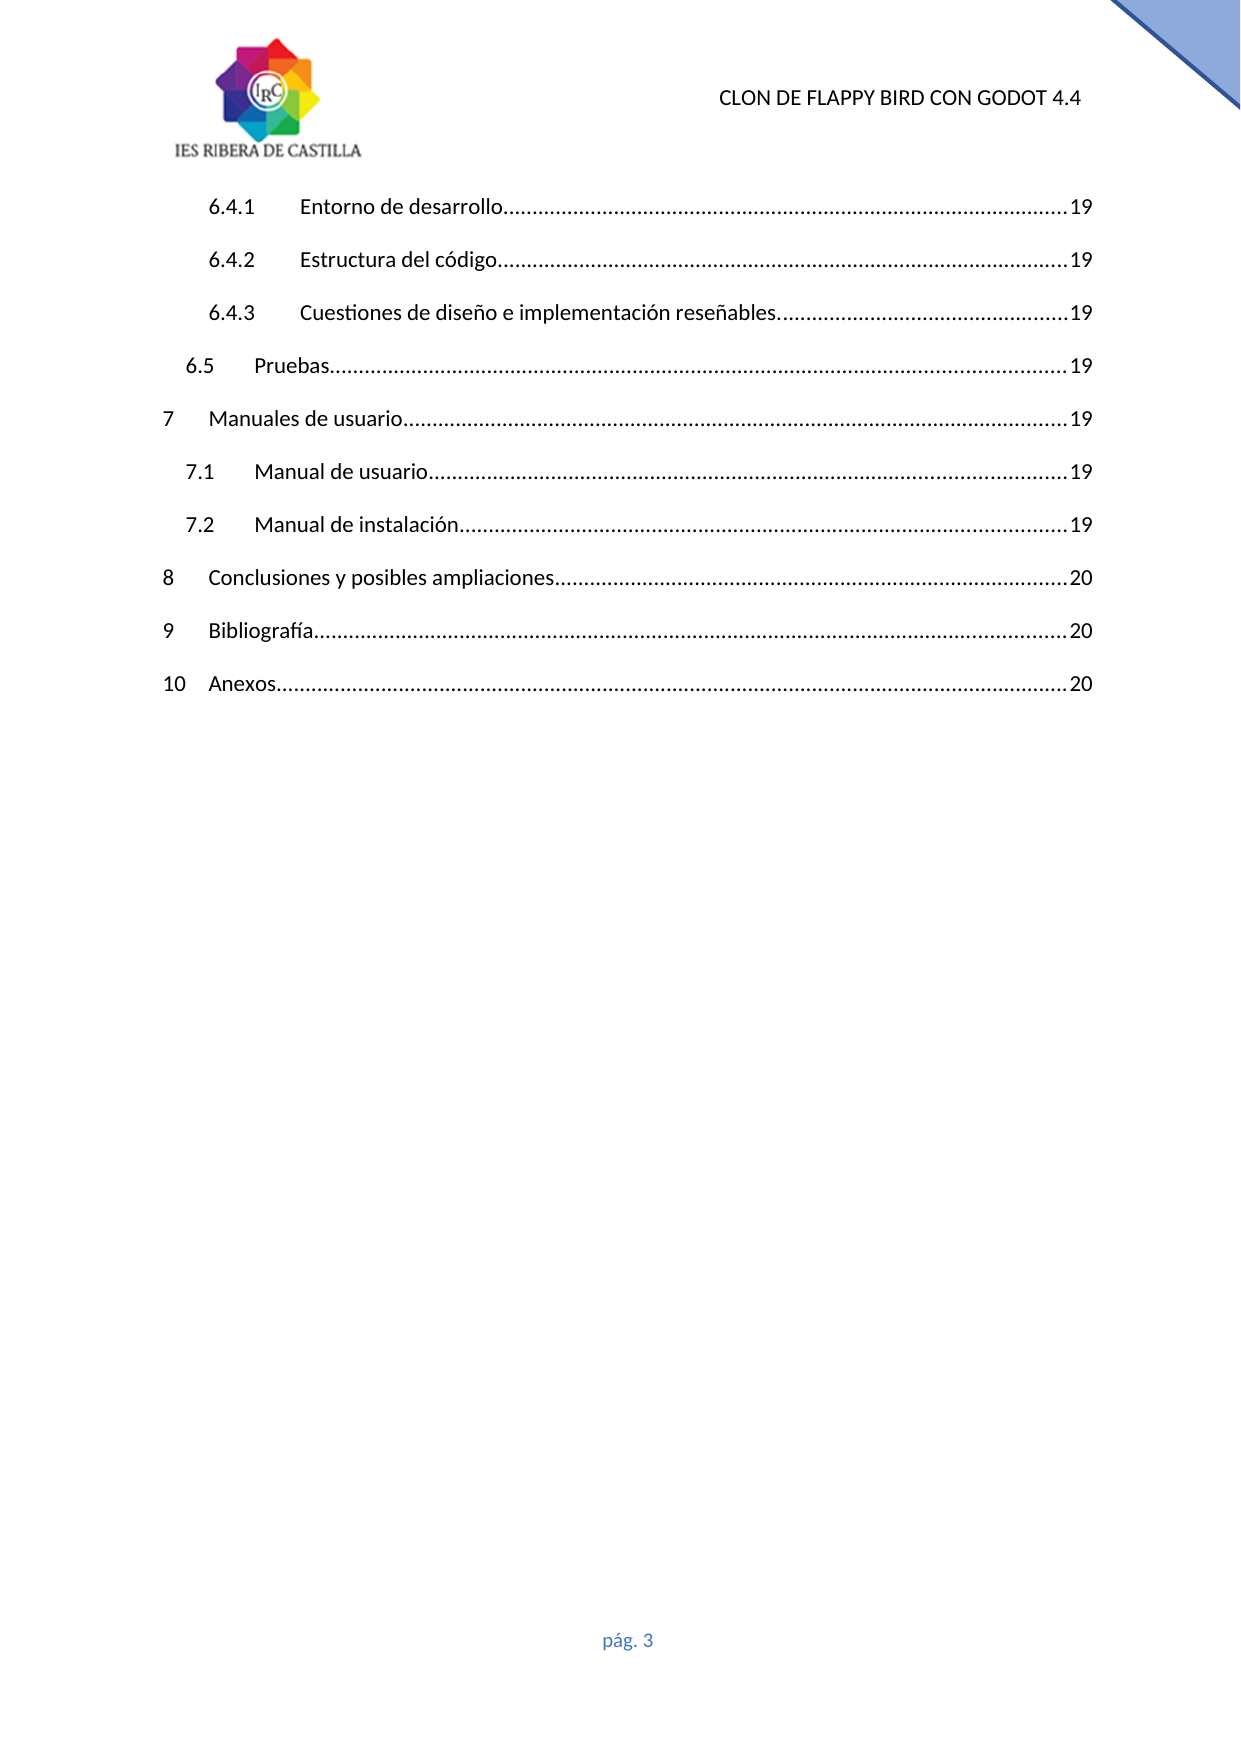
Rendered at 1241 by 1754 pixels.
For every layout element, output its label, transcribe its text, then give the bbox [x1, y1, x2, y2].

text 9 Bibliografía 20 [162, 616, 1093, 644]
text 6.4.3 Cuestiones de diseño e implementación reseñables. 19 [208, 298, 1093, 326]
text 6.4.1 Entorno de desarrollo. 19 [208, 192, 1093, 220]
text 7.2 Manual de instalación 19 [185, 510, 1093, 538]
text 7 Manuales de usuario 19 [162, 404, 1093, 432]
picture [173, 29, 366, 164]
text 8 Conclusiones y posibles ampliaciones 20 [162, 563, 1093, 591]
text 6.5 Pruebas. 19 [185, 351, 1093, 379]
text 7.1 Manual de usuario 19 [185, 457, 1093, 485]
text 6.4.2 Estructura del código. 19 [208, 245, 1093, 273]
text 10 Anexos 20 [162, 669, 1093, 697]
